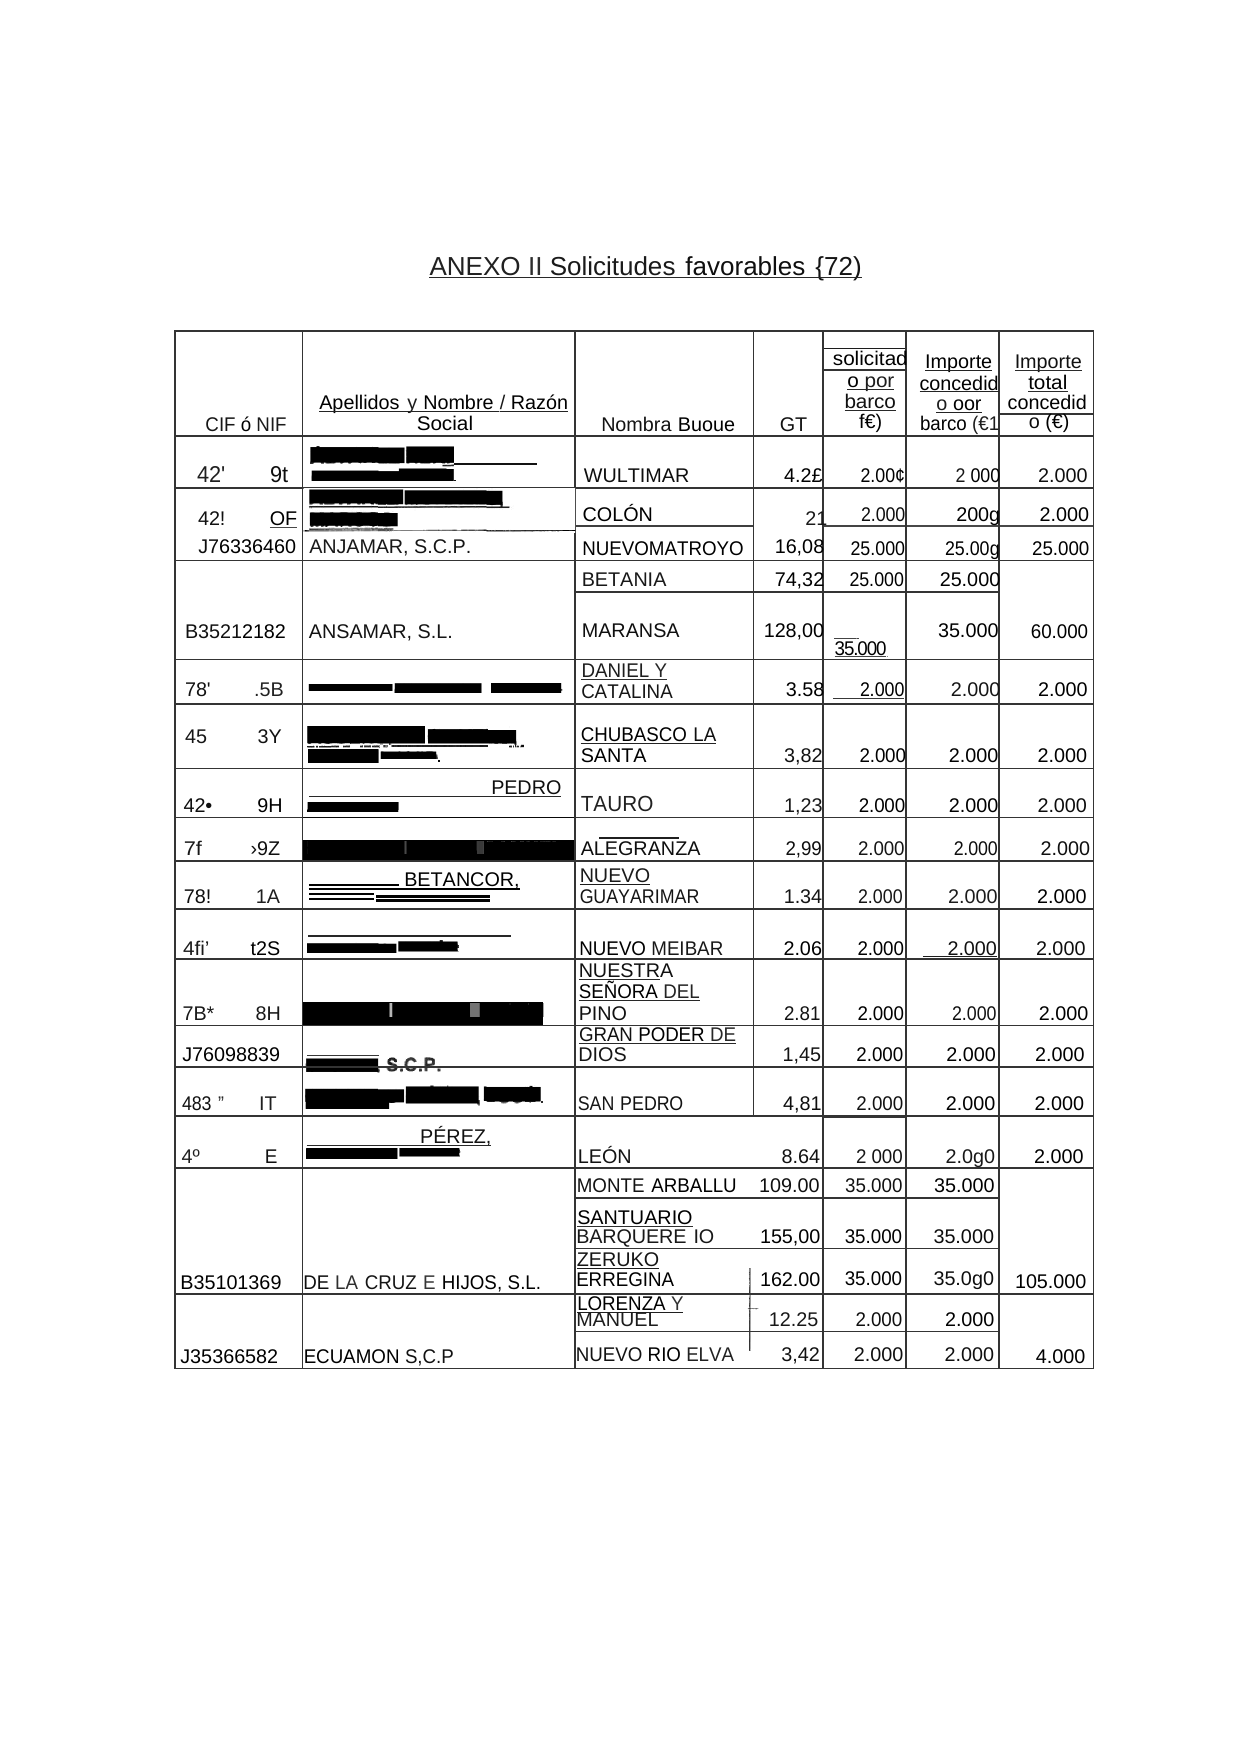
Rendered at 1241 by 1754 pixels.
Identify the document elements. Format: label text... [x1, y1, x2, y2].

table_cell 2.000 [907, 960, 998, 1025]
table_cell BETANCOR, [303, 862, 574, 908]
table_cell 2.000 [1000, 1068, 1093, 1115]
table_cell 35.000 [824, 593, 905, 659]
table_cell ZERUKO ERREGINA 162.00 [576, 1249, 822, 1293]
table_cell B35101369 [176, 1169, 302, 1293]
table_cell 35.000 [907, 1199, 998, 1248]
table_cell ALEGRANZA [576, 818, 753, 860]
table_cell J76336460 [176, 533, 302, 559]
table_cell 21 [754, 489, 822, 533]
table_cell 35.000 [907, 1169, 998, 1197]
table_cell 483 ” [176, 1068, 236, 1115]
table_cell 35.000 [824, 1169, 905, 1197]
table_cell J76098839 [176, 1026, 302, 1066]
table_header Importe total concedid [1000, 332, 1093, 413]
table_cell 7B* [176, 960, 236, 1025]
table_cell 2.00¢ [824, 437, 905, 487]
picture [307, 802, 399, 812]
table_cell o por barco f€) [824, 371, 905, 435]
table_cell o (€) [1000, 415, 1093, 435]
table_cell 4º [176, 1117, 236, 1167]
table_cell ANSAMAR, S.L. [303, 561, 574, 659]
table_cell t2S [236, 910, 302, 958]
table_cell 2.000 [824, 960, 905, 1025]
table_cell PEDRO [303, 769, 574, 816]
table_cell 2.000 [824, 1295, 905, 1331]
table_header [837, 332, 905, 347]
table_cell 16,08 [754, 533, 822, 559]
table_cell WULTIMAR [576, 437, 753, 487]
picture [308, 683, 563, 693]
table_cell NUEVOMATROYO [576, 527, 753, 559]
picture [306, 841, 567, 854]
table_cell 2.000 [907, 769, 998, 816]
table_cell 2.000 [824, 910, 905, 958]
table_cell [303, 660, 574, 703]
table_cell 9t [236, 437, 302, 487]
table_cell 2.000 [1000, 437, 1093, 487]
table_cell ANJAMAR, S.C.P. [303, 533, 574, 559]
table_cell 2.000 [824, 1068, 905, 1115]
table_cell 42• [176, 769, 236, 816]
table_cell 4.000 [1000, 1295, 1093, 1368]
table_cell 1.34 [754, 862, 822, 908]
table_cell [303, 960, 574, 1002]
table_cell 7f [176, 818, 236, 860]
table_cell COLÓN [576, 489, 753, 525]
table_cell ›9Z [236, 818, 302, 860]
table_cell 109.00 [753, 1169, 822, 1197]
table_cell 2.000 [824, 489, 905, 525]
table_cell MONTE ARBALLU [576, 1169, 753, 1197]
table_cell [303, 840, 574, 860]
table_cell 4.2£ [754, 437, 822, 487]
table_cell 2.000 [824, 1026, 905, 1066]
table_cell 2.06 [754, 910, 822, 958]
table_cell 2.000 [1000, 910, 1093, 958]
table_header Apellidos y Nombre / Razón Social [303, 332, 574, 435]
table_cell 2.000 [907, 1295, 998, 1331]
table_cell 25.000 [1000, 527, 1093, 559]
table_cell [303, 910, 574, 958]
table_cell 2.000 [1000, 1026, 1093, 1066]
table_cell 2.000 [907, 1026, 998, 1066]
table_cell 9H [236, 769, 302, 816]
table_cell 2.000 [907, 705, 998, 768]
table_cell [303, 818, 574, 839]
table_cell 35.0g0 [907, 1249, 998, 1293]
picture [306, 1148, 461, 1159]
table_cell 2 000 [824, 1118, 905, 1167]
table_cell LORENZA Y MANUEL 12.25 [576, 1295, 822, 1331]
table_cell 78! [176, 862, 236, 908]
table_cell 2.000 [907, 818, 998, 860]
table_cell 200g [907, 489, 998, 525]
table_cell 1,23 [754, 769, 822, 816]
table_cell NUESTRA SEÑORA DEL PINO [576, 960, 753, 1025]
table_cell [303, 1068, 574, 1115]
table_cell 4fi’ [176, 910, 236, 958]
table_cell 2 000 [907, 437, 998, 487]
table_cell CHUBASCO LA SANTA [576, 705, 753, 768]
table_cell 45 [176, 705, 236, 768]
table_cell 2.000 [1000, 769, 1093, 816]
table_cell 25.000 [907, 561, 998, 591]
table_cell 35.000 [907, 593, 998, 659]
table_cell J35366582 [176, 1295, 302, 1368]
table_cell [303, 1026, 574, 1066]
table_cell solicitad [824, 349, 905, 369]
table_cell 2.000 [1000, 862, 1093, 908]
table_cell LEÓN [576, 1117, 753, 1167]
table_cell 25.000 [824, 561, 905, 591]
table_cell 35.000 [824, 1199, 905, 1248]
table_cell 1,45 [754, 1026, 822, 1066]
table_cell 2.000 [1000, 489, 1093, 525]
table_cell 2.000 [1000, 705, 1093, 768]
table_cell 8.64 [753, 1117, 822, 1167]
table_cell 105.000 [1000, 1169, 1093, 1293]
table_cell MARANSA [576, 593, 753, 659]
table_cell 2.000 [1000, 960, 1093, 1025]
table_header Nombra Buoue [576, 332, 753, 435]
table_cell 2.000 [1000, 660, 1093, 703]
table_cell 128,00 [754, 593, 822, 659]
table_cell NUEVO MEIBAR [576, 910, 753, 958]
table_cell B35212182 [176, 561, 302, 659]
table_cell 2.000 [824, 769, 905, 816]
table_cell E [236, 1117, 302, 1167]
picture [305, 1003, 544, 1017]
table_cell PÉREZ, [303, 1117, 574, 1167]
table_header CIF ó NIF [176, 332, 302, 435]
table_cell 25.000 [824, 527, 905, 559]
table_cell IT [236, 1068, 302, 1115]
table_cell 35.000 [824, 1249, 905, 1293]
table_cell .5B [236, 660, 302, 703]
table_cell 2.81 [754, 960, 822, 1025]
table_cell GRAN PODER DE DIOS [576, 1026, 753, 1066]
table_cell TAURO [576, 769, 753, 816]
table_cell 2.000 [824, 818, 905, 860]
table_header GT [754, 332, 822, 435]
picture [305, 1101, 390, 1109]
table_cell [303, 1002, 543, 1025]
text ANEXO II Solicitudes favorables {72) [429, 251, 1240, 281]
table_cell 2,99 [754, 818, 822, 860]
table_cell 3Y [236, 705, 302, 768]
table_cell BETANIA [576, 561, 753, 591]
table_cell 2.000 [824, 705, 905, 768]
picture [303, 488, 576, 533]
table_cell ECUAMON S,C.P [303, 1295, 574, 1368]
table_cell [303, 437, 574, 487]
table_cell [544, 1002, 574, 1025]
table_cell 1A [236, 862, 302, 908]
table_cell 2.000 [824, 1332, 905, 1368]
table_cell 2.000 [824, 862, 905, 908]
table_cell 3,82 [754, 705, 822, 768]
table_cell 60.000 [1000, 561, 1093, 659]
table_cell 2.000 [907, 1068, 998, 1115]
table_cell 42! OF [176, 489, 302, 533]
table_cell 78' [176, 660, 236, 703]
table_cell 2.000 [1000, 818, 1093, 860]
table_cell SANTUARIO BARQUERE IO 155,00 [576, 1199, 822, 1248]
table_cell 2.000 [907, 862, 998, 908]
table_cell 2.000 [1000, 1117, 1093, 1167]
table_cell 2.0g0 [907, 1117, 998, 1167]
table_cell 42' [176, 437, 236, 487]
table_cell 74,32 [754, 561, 822, 591]
table_cell 2.000 [824, 660, 905, 703]
table_cell 25.00g [907, 527, 998, 559]
table_cell NUEVO RIO ELVA 3,42 [576, 1332, 822, 1368]
table_cell [303, 705, 574, 768]
table_cell 3.58 [754, 660, 822, 703]
table_cell DANIEL Y CATALINA [576, 660, 753, 703]
table_cell 4,81 [754, 1068, 822, 1115]
table_header Importe concedid o oor barco (€1 [907, 332, 998, 435]
table_header [824, 332, 837, 347]
table_cell SAN PEDRO [576, 1068, 753, 1115]
table_cell 8H [236, 960, 302, 1025]
table_cell 2.000 [907, 910, 998, 958]
table_cell 2.000 [907, 1332, 998, 1368]
table_cell 2.000 [907, 660, 998, 703]
table_cell DE LA CRUZ E HIJOS, S.L. [303, 1169, 574, 1293]
table_cell NUEVO GUAYARIMAR [576, 862, 753, 908]
